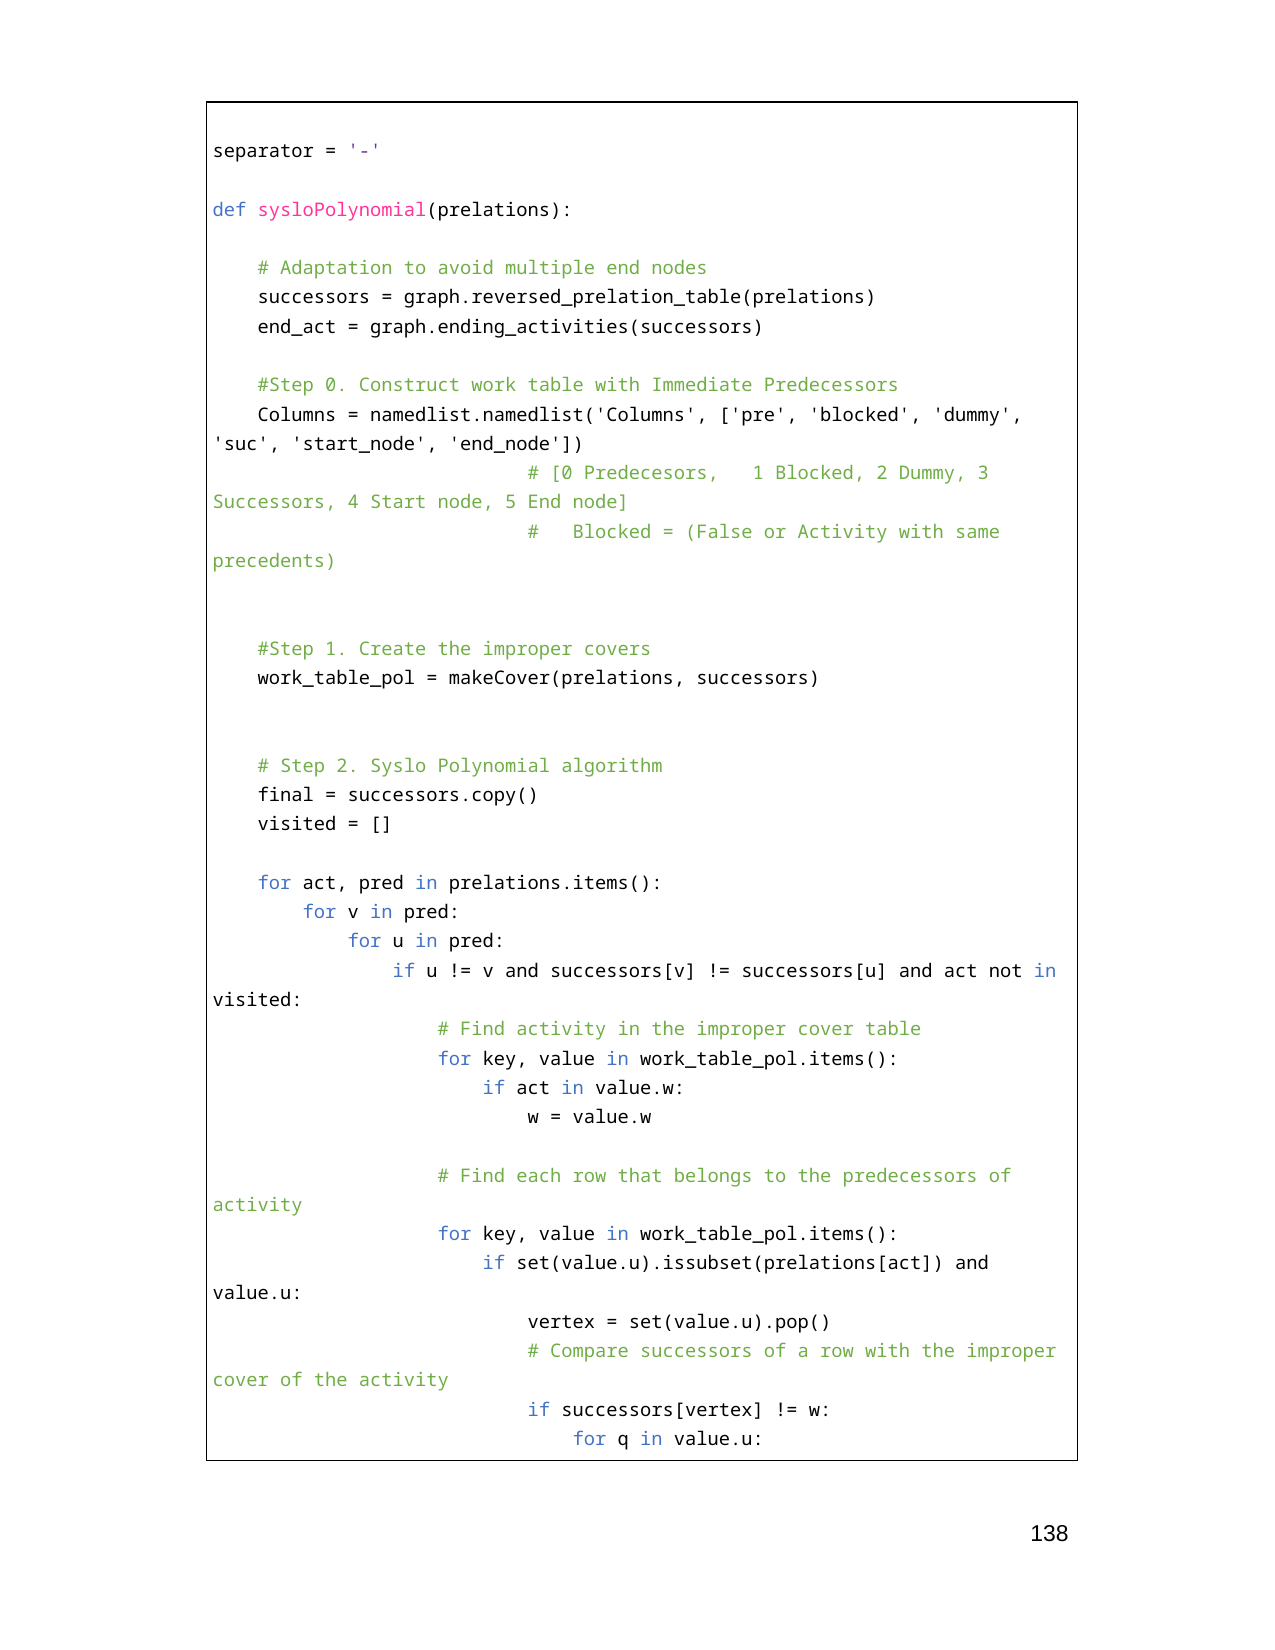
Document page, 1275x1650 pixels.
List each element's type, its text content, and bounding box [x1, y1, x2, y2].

table_header separator = '-' def sysloPolynomial(prelations): # Adaptation to avoid multiple end nodes successors = graph.reversed_prelation_table(prelations) end_act = graph.ending_activities(successors) #Step 0. Construct work table with Immediate Predecessors Columns = namedlist.namedlist('Columns', ['pre', 'blocked', 'dummy', 'suc', 'start_node', 'end_node']) # [0 Predecesors, 1 Blocked, 2 Dummy, 3 Successors, 4 Start node, 5 End node] # Blocked = (False or Activity with same precedents) #Step 1. Create the improper covers work_table_pol = makeCover(prelations, successors) # Step 2. Syslo Polynomial algorithm final = successors.copy() visited = [] for act, pred in prelations.items(): for v in pred: for u in pred: if u != v and successors[v] != successors[u] and act not in visited: # Find activity in the improper cover table for key, value in work_table_pol.items(): if act in value.w: w = value.w # Find each row that belongs to the predecessors of activity for key, value in work_table_pol.items(): if set(value.u).issubset(prelations[act]) and value.u: vertex = set(value.u).pop() # Compare successors of a row with the improper cover of the activity if successors[vertex] != w: for q in value.u: [207, 103, 1077, 1460]
